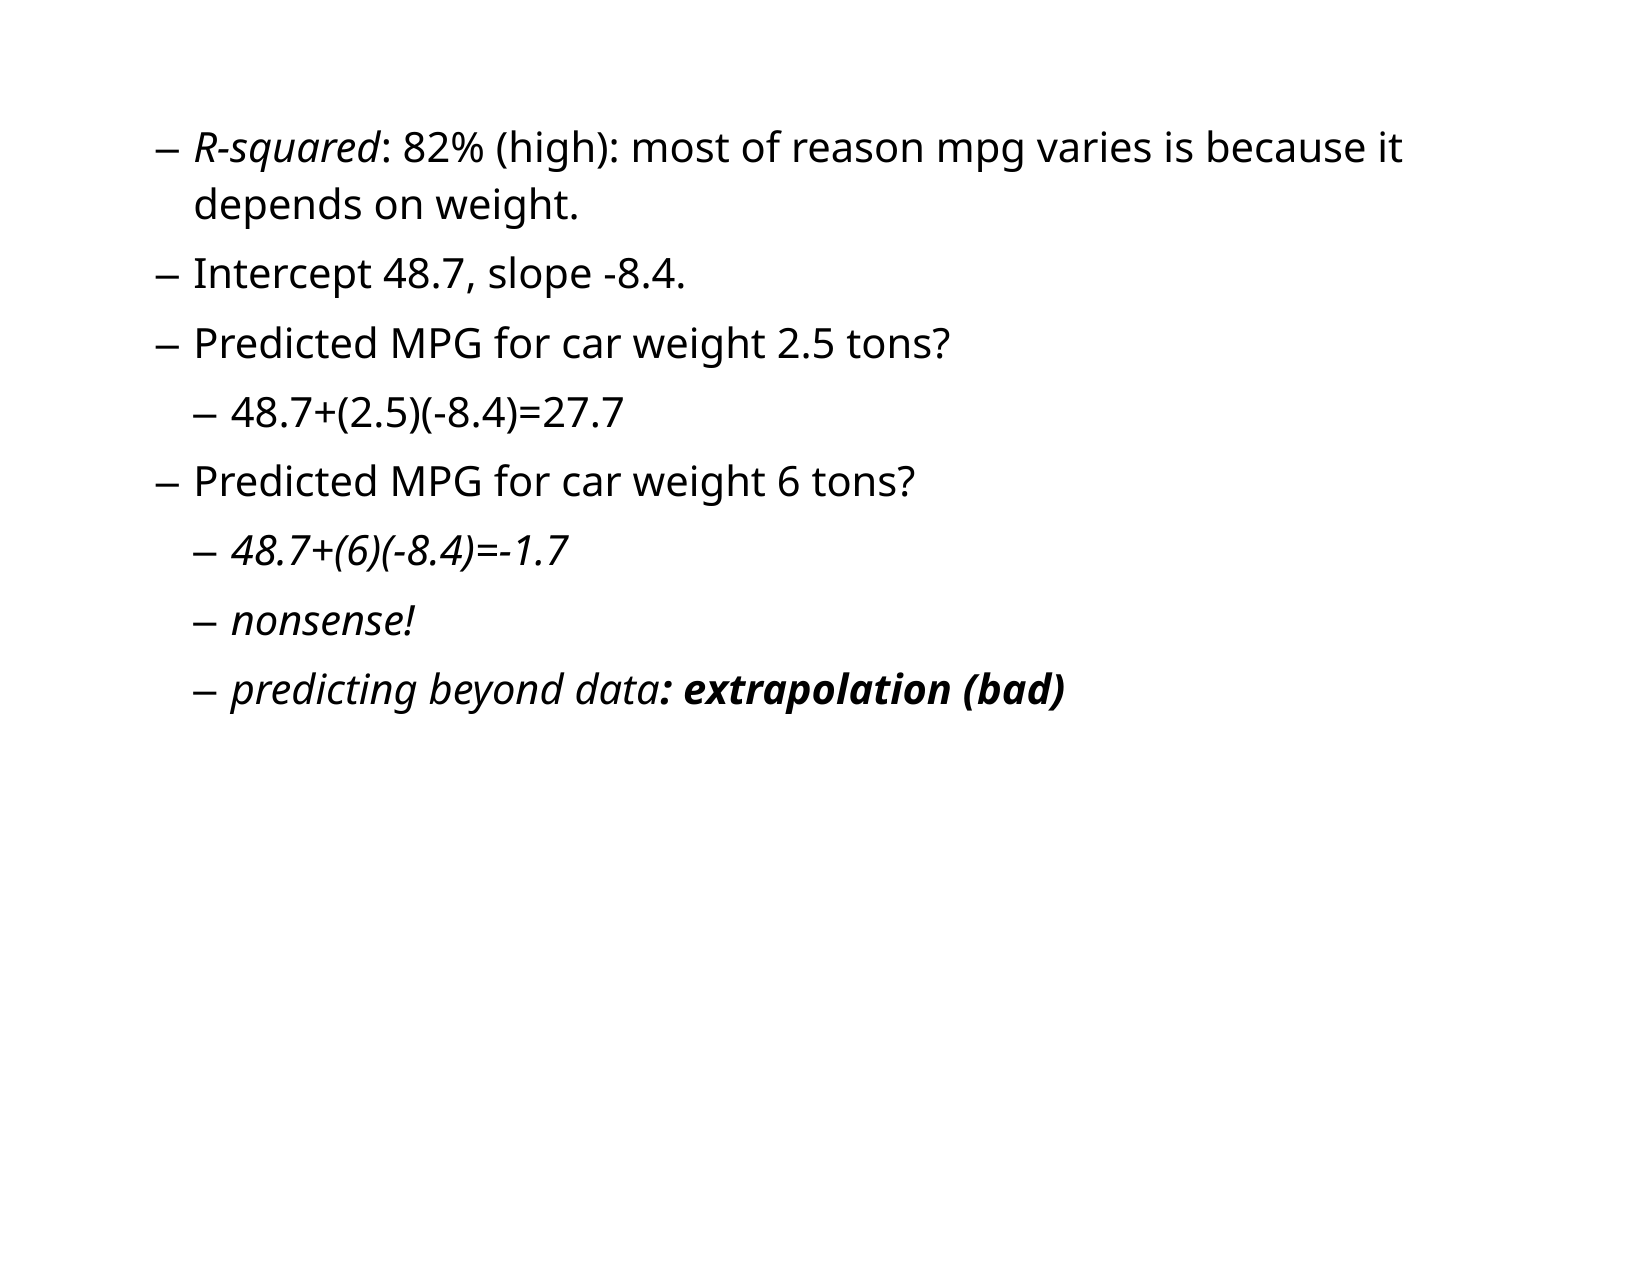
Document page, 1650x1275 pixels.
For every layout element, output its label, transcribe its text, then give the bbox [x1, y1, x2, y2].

list nonsense! [193, 591, 1532, 647]
list 48.7+(6)(-8.4)=-1.7 [193, 521, 1532, 578]
list Predicted MPG for car weight 6 tons? [156, 452, 1532, 509]
list R-squared: 82% (high): most of reason mpg varies is because it depends on weight. [156, 118, 1532, 232]
list 48.7+(2.5)(-8.4)=27.7 [193, 383, 1532, 439]
list Predicted MPG for car weight 2.5 tons? [156, 313, 1532, 370]
list Intercept 48.7, slope -8.4. [156, 244, 1532, 301]
list predicting beyond data: extrapolation (bad) [193, 660, 1532, 717]
